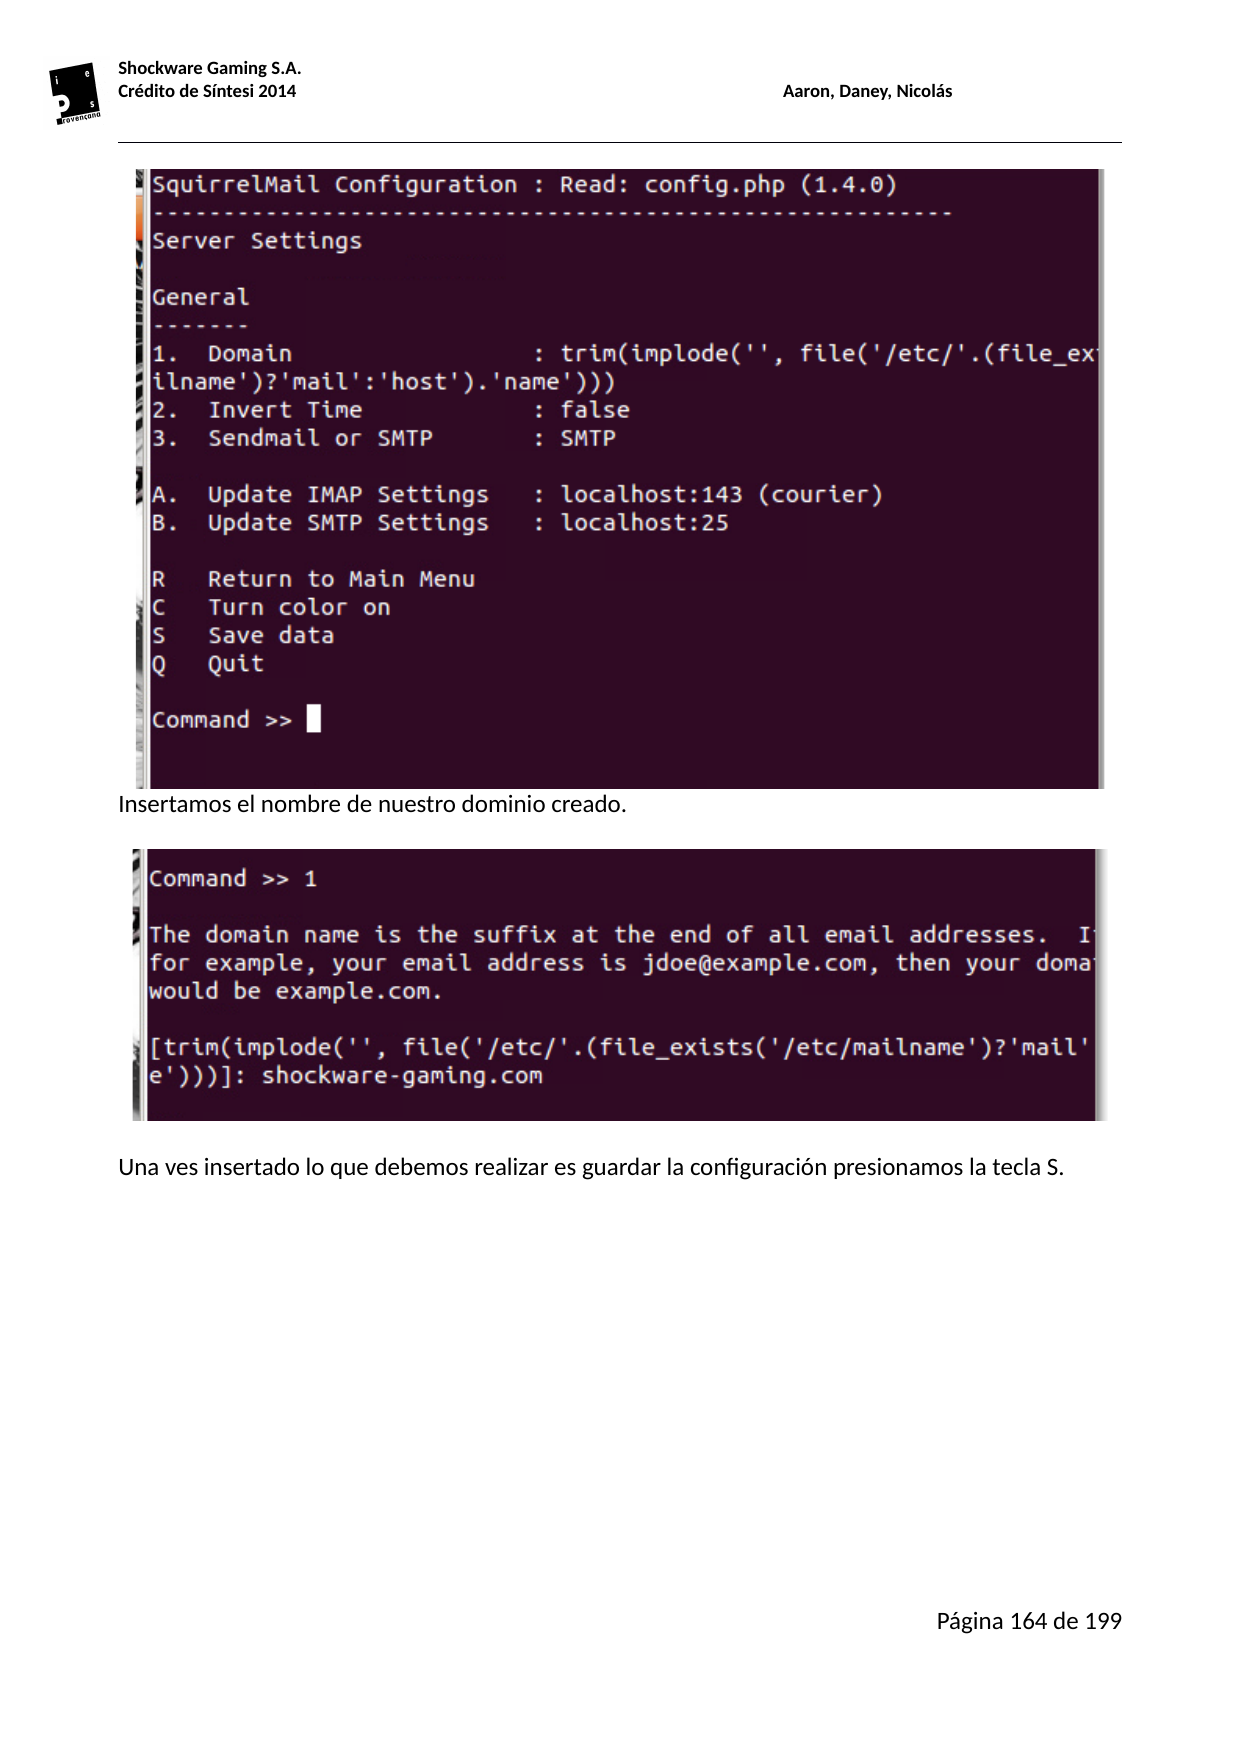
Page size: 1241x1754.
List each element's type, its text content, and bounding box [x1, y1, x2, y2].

picture [135, 169, 1105, 789]
picture [43, 56, 110, 130]
picture [132, 849, 1108, 1121]
text Insertamos el nombre de nuestro dominio creado. [118, 789, 1122, 819]
text Una ves insertado lo que debemos realizar es guardar la configuración presionamos la tecla S. [118, 1152, 1122, 1182]
